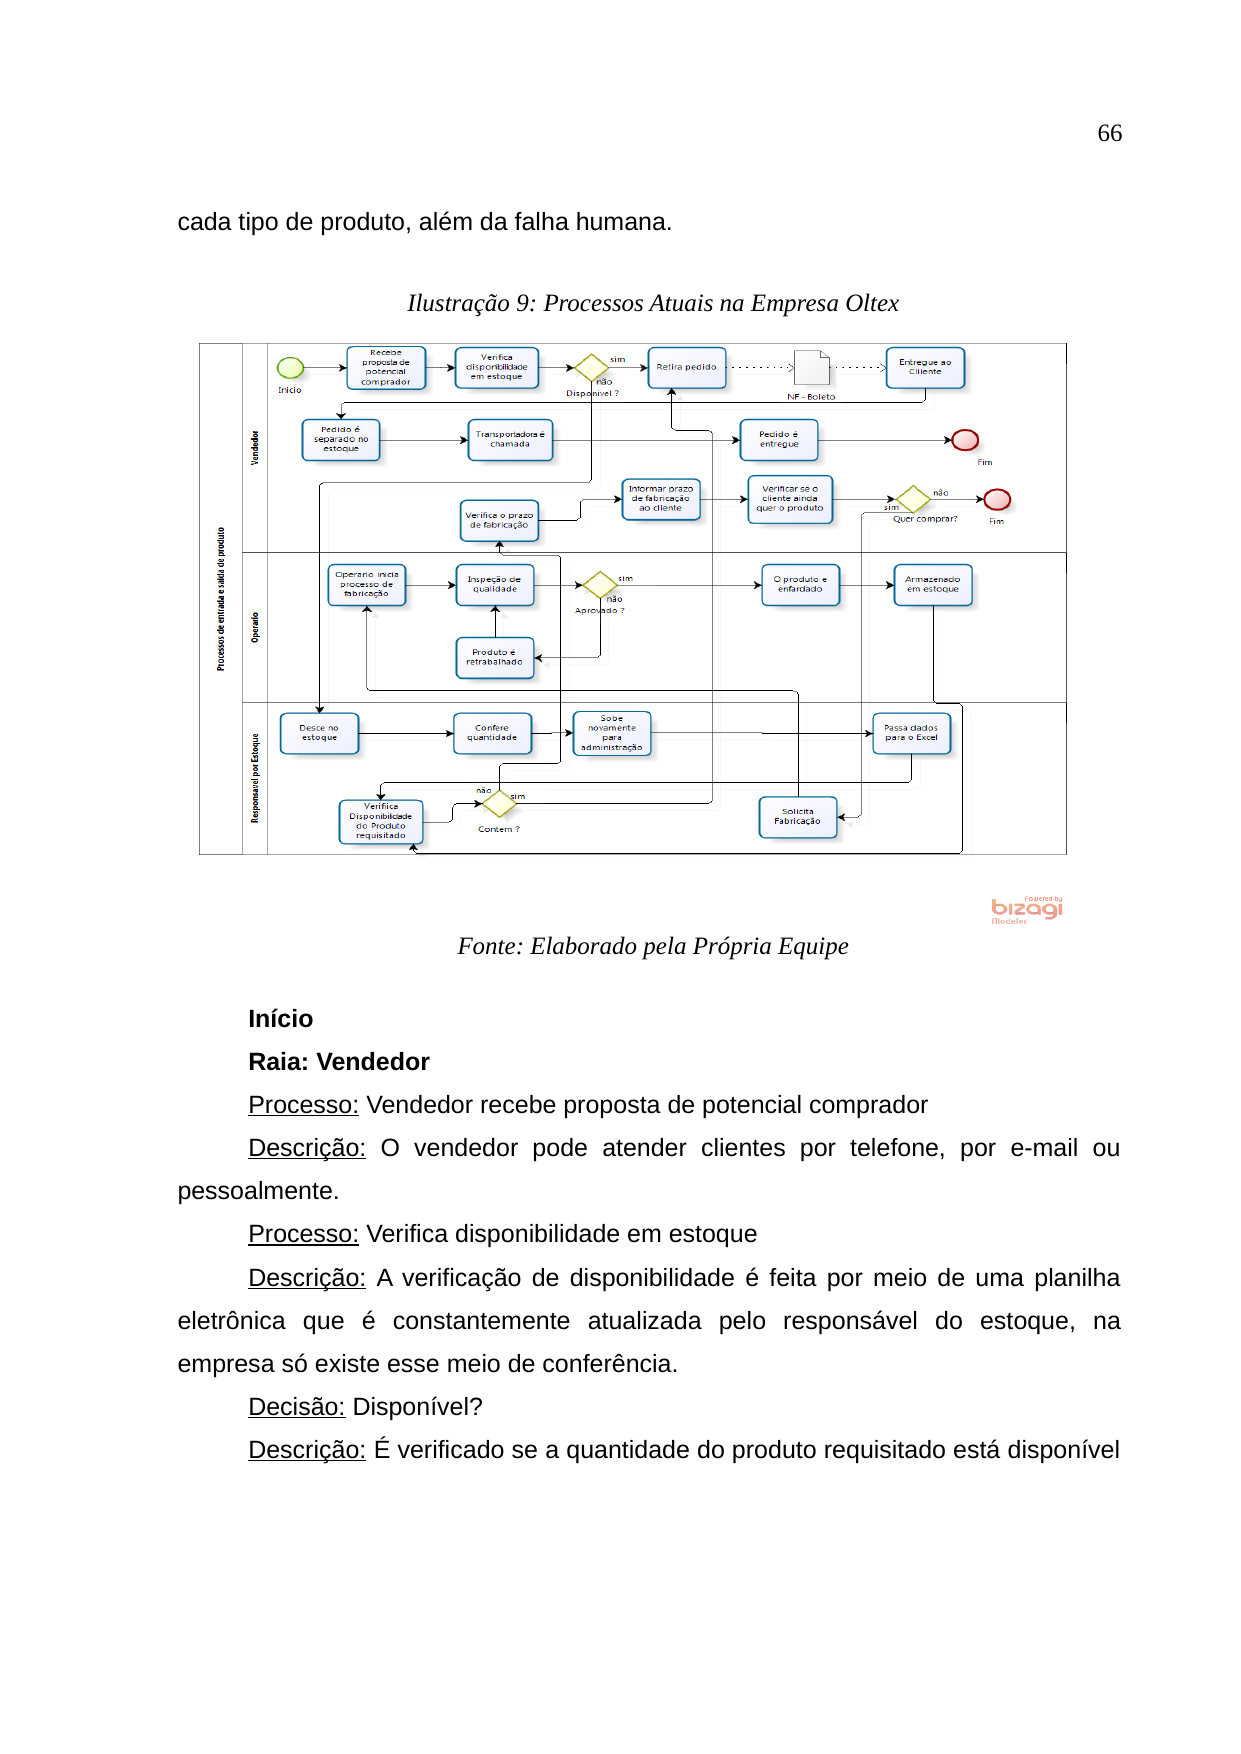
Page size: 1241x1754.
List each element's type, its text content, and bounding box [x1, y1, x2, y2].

text Início [177, 1004, 1122, 1033]
text Raia: Vendedor [177, 1047, 1122, 1076]
picture [181, 329, 1127, 931]
text Processo: Verifica disponibilidade em estoque [177, 1219, 1122, 1248]
text Descrição: O vendedor pode atender clientes por telefone, por e-mail ou pessoalmente. [177, 1133, 1122, 1205]
text Fonte: Elaborado pela Própria Equipe [204, 931, 1104, 959]
text Processo: Vendedor recebe proposta de potencial comprador [177, 1090, 1122, 1119]
text Descrição: A verificação de disponibilidade é feita por meio de uma planilha eletrônica que é constantemente atualizada pelo responsável do estoque, na empresa só existe esse meio de conferência. [177, 1263, 1122, 1378]
text Descrição: É verificado se a quantidade do produto requisitado está disponível [177, 1435, 1122, 1464]
text cada tipo de produto, além da falha humana. [177, 207, 1122, 235]
text Ilustração 9: Processos Atuais na Empresa Oltex [182, 288, 1127, 329]
text Decisão: Disponível? [177, 1392, 1122, 1421]
